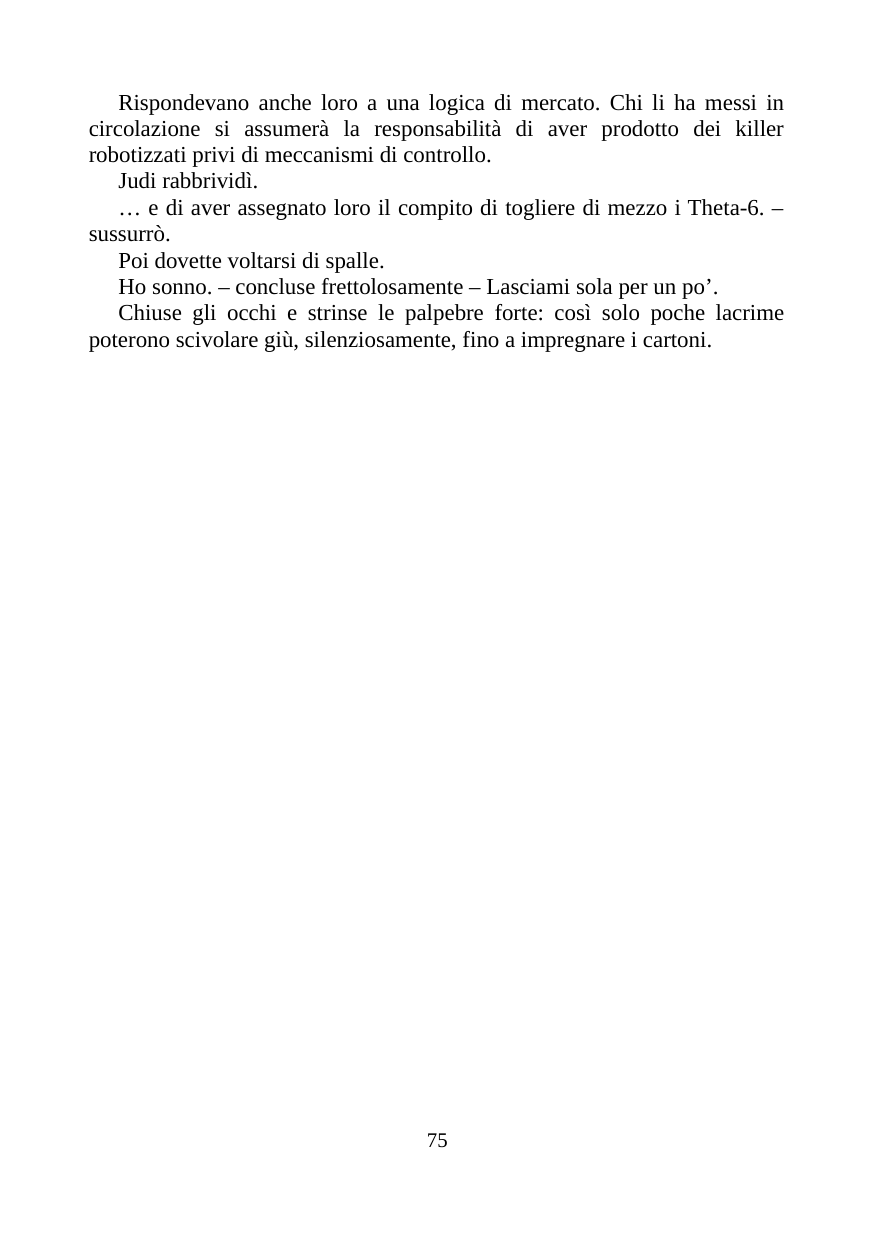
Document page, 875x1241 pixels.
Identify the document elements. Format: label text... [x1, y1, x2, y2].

text Chiuse gli occhi e strinse le palpebre forte: così solo poche lacrime poterono scivolare giù, silenziosamente, fino a impregnare i cartoni. [88, 299, 786, 352]
text Poi dovette voltarsi di spalle. [88, 247, 786, 273]
text Ho sonno. – concluse frettolosamente – Lasciami sola per un po’. [88, 273, 786, 299]
text Judi rabbrividì. [88, 168, 786, 194]
text … e di aver assegnato loro il compito di togliere di mezzo i Theta-6. – sussurrò. [88, 194, 786, 247]
text Rispondevano anche loro a una logica di mercato. Chi li ha messi in circolazione si assumerà la responsabilità di aver prodotto dei killer robotizzati privi di meccanismi di controllo. [88, 88, 786, 168]
